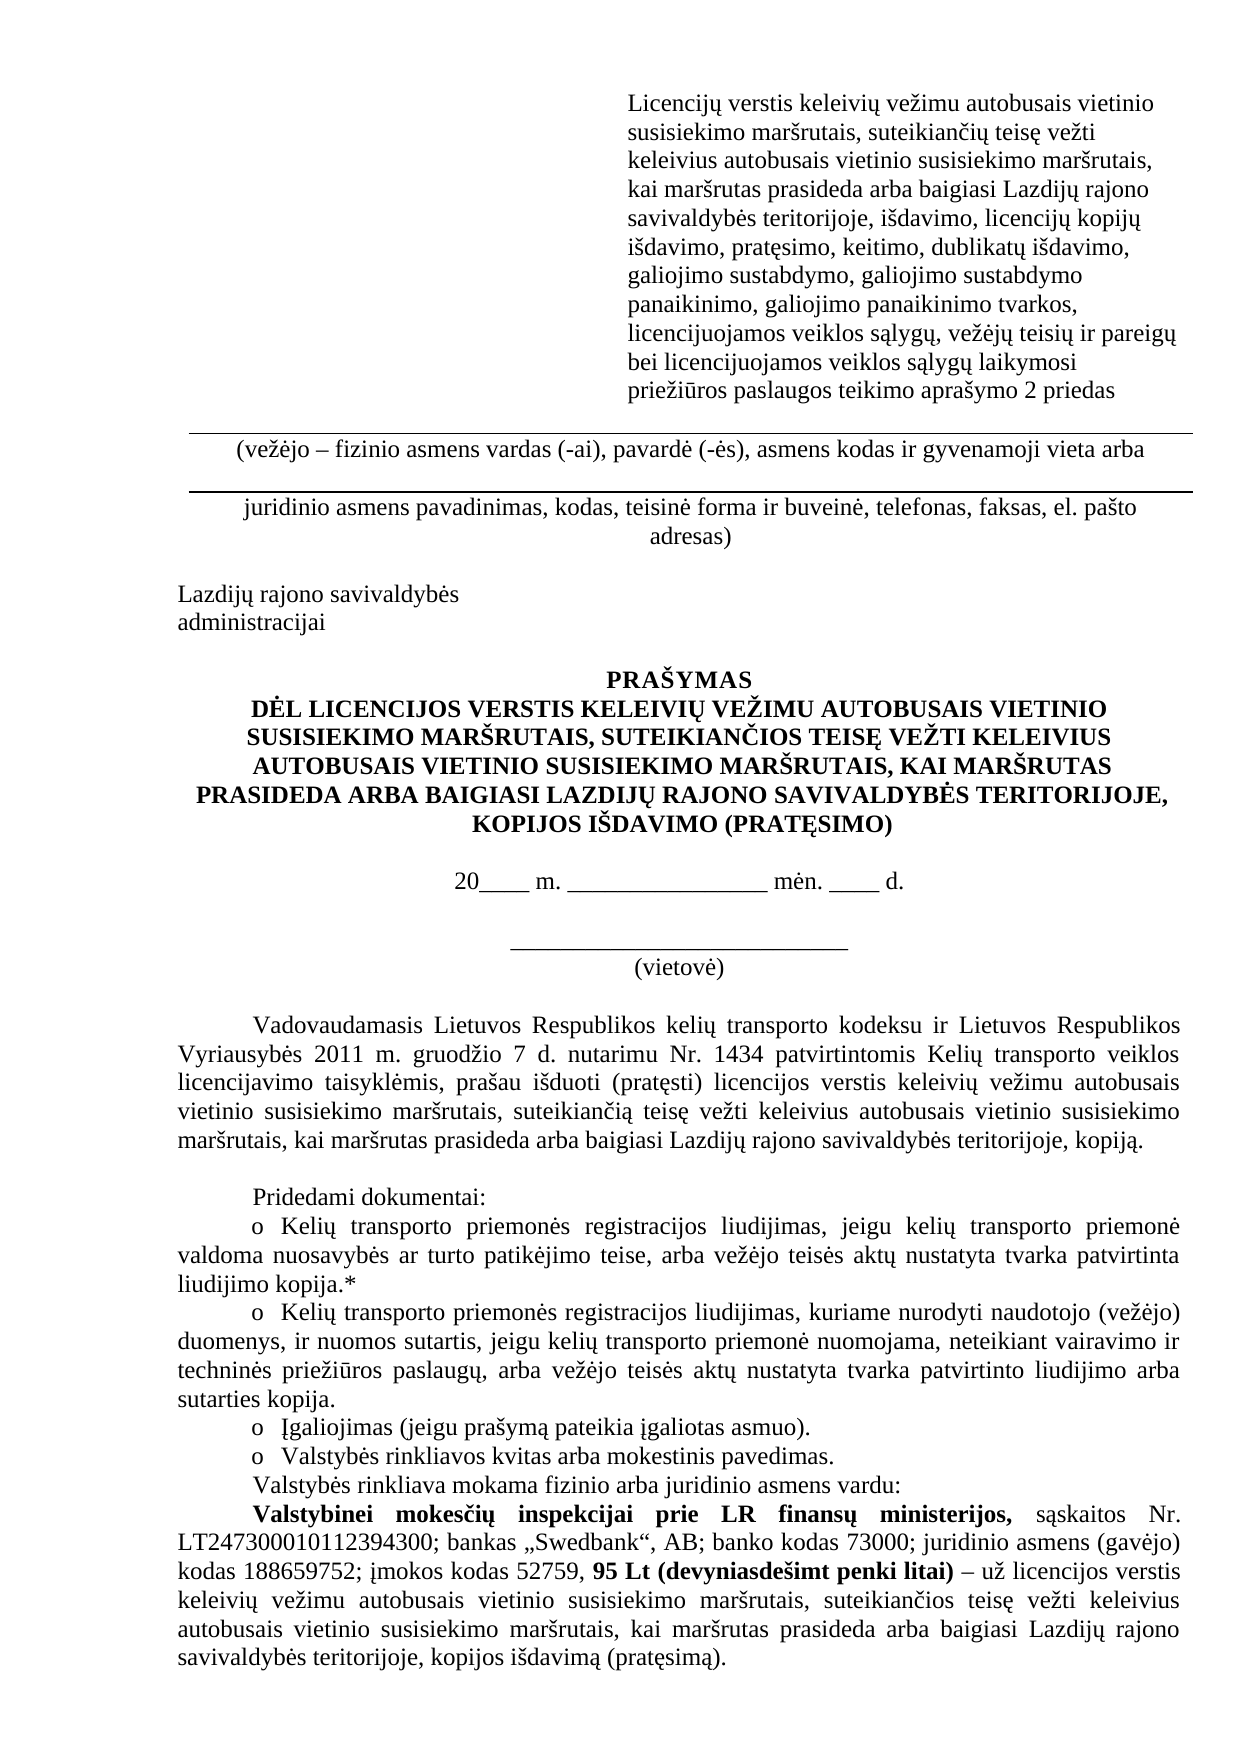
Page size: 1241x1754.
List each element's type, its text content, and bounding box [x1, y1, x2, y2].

text o Valstybės rinkliavos kvitas arba mokestinis pavedimas. [177, 1441, 1181, 1470]
table_cell juridinio asmens pavadinimas, kodas, teisinė forma ir buveinė, telefonas, faksas, el. pašto adresas) [189, 493, 1192, 550]
text Vadovaudamasis Lietuvos Respublikos kelių transporto kodeksu ir Lietuvos Respublikos Vyriausybės 2011 m. gruodžio 7 d. nutarimu Nr. 1434 patvirtintomis Kelių transporto veiklos licencijavimo taisyklėmis, prašau išduoti (pratęsti) licencijos verstis keleivių vežimu autobusais vietinio susisiekimo maršrutais, suteikiančią teisę vežti keleivius autobusais vietinio susisiekimo maršrutais, kai maršrutas prasideda arba baigiasi Lazdijų rajono savivaldybės teritorijoje, kopiją. [177, 1010, 1181, 1154]
text PRAŠYMAS [177, 665, 1181, 694]
text o Kelių transporto priemonės registracijos liudijimas, jeigu kelių transporto priemonė valdoma nuosavybės ar turto patikėjimo teise, arba vežėjo teisės aktų nustatyta tvarka patvirtinta liudijimo kopija.* [177, 1211, 1181, 1297]
text DĖL LICENCIJOS VERSTIS KELEIVIŲ VEŽIMU AUTOBUSAIS VIETINIO [177, 694, 1181, 722]
text Valstybės rinkliava mokama fizinio arba juridinio asmens vardu: [177, 1470, 1181, 1499]
text o Kelių transporto priemonės registracijos liudijimas, kuriame nurodyti naudotojo (vežėjo) duomenys, ir nuomos sutartis, jeigu kelių transporto priemonė nuomojama, neteikiant vairavimo ir techninės priežiūros paslaugų, arba vežėjo teisės aktų nustatyta tvarka patvirtinto liudijimo arba sutarties kopija. [177, 1297, 1181, 1412]
text AUTOBUSAIS VIETINIO SUSISIEKIMO MARŠRUTAIS, KAI MARŠRUTAS [177, 751, 1181, 780]
table_header (vežėjo – fizinio asmens vardas (-ai), pavardė (-ės), asmens kodas ir gyvenamoji vieta arba [189, 434, 1192, 463]
text o Įgaliojimas (jeigu prašymą pateikia įgaliotas asmuo). [177, 1412, 1181, 1441]
text (vietovė) [177, 952, 1181, 981]
text ___________________________ [177, 924, 1181, 952]
text Valstybinei mokesčių inspekcijai prie LR finansų ministerijos, sąskaitos Nr. LT247300010112394300; bankas „Swedbank“, AB; banko kodas 73000; juridinio asmens (gavėjo) kodas 188659752; įmokos kodas 52759, 95 Lt (devyniasdešimt penki litai) – už licencijos verstis keleivių vežimu autobusais vietinio susisiekimo maršrutais, suteikiančios teisę vežti keleivius autobusais vietinio susisiekimo maršrutais, kai maršrutas prasideda arba baigiasi Lazdijų rajono savivaldybės teritorijoje, kopijos išdavimą (pratęsimą). [177, 1499, 1181, 1671]
text administracijai [177, 607, 1181, 636]
text Lazdijų rajono savivaldybės [177, 579, 1181, 607]
table_cell [189, 463, 1192, 491]
text SUSISIEKIMO MARŠRUTAIS, SUTEIKIANČIOS TEISĘ VEŽTI KELEIVIUS [177, 722, 1181, 751]
text Pridedami dokumentai: [177, 1182, 1181, 1211]
text 20____ m. ________________ mėn. ____ d. [177, 866, 1181, 895]
text PRASIDEDA ARBA BAIGIASI LAZDIJŲ RAJONO SAVIVALDYBĖS TERITORIJOJE, [177, 780, 1181, 809]
text KOPIJOS IŠDAVIMO (PRATĘSIMO) [177, 809, 1181, 837]
text Licencijų verstis keleivių vežimu autobusais vietinio susisiekimo maršrutais, suteikiančių teisę vežti keleivius autobusais vietinio susisiekimo maršrutais, kai maršrutas prasideda arba baigiasi Lazdijų rajono savivaldybės teritorijoje, išdavimo, licencijų kopijų išdavimo, pratęsimo, keitimo, dublikatų išdavimo, galiojimo sustabdymo, galiojimo sustabdymo panaikinimo, galiojimo panaikinimo tvarkos, licencijuojamos veiklos sąlygų, vežėjų teisių ir pareigų bei licencijuojamos veiklos sąlygų laikymosi priežiūros paslaugos teikimo aprašymo 2 priedas [627, 88, 1181, 404]
